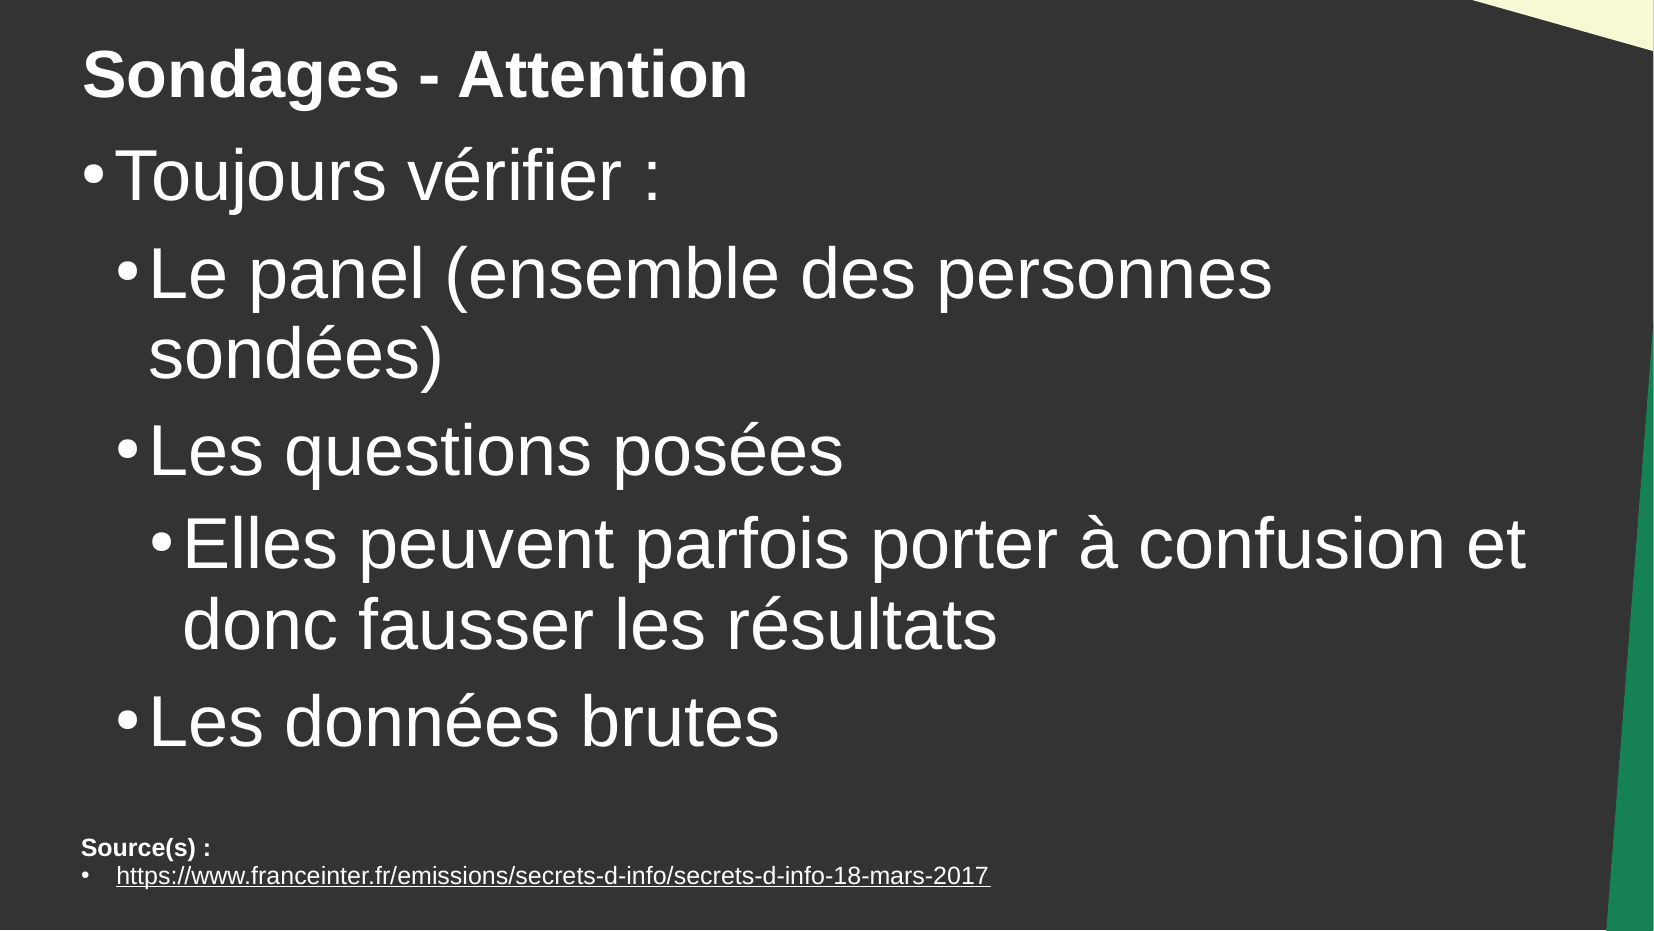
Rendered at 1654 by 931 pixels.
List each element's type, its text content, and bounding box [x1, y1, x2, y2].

text_box Source(s) : https://www.franceinter.fr/emissions/secrets-d-info/secrets-d-info-18-mars-2017 [66, 826, 1483, 926]
list Toujours vérifier : Le panel (ensemble des personnes sondées) Les questions posées Elles peuvent parfois porter à confusion et donc fausser les résultats Les données brutes [80, 135, 1560, 762]
text_box [1606, 313, 1654, 931]
text_box [1472, 0, 1654, 52]
title Sondages - Attention [82, 37, 1571, 122]
